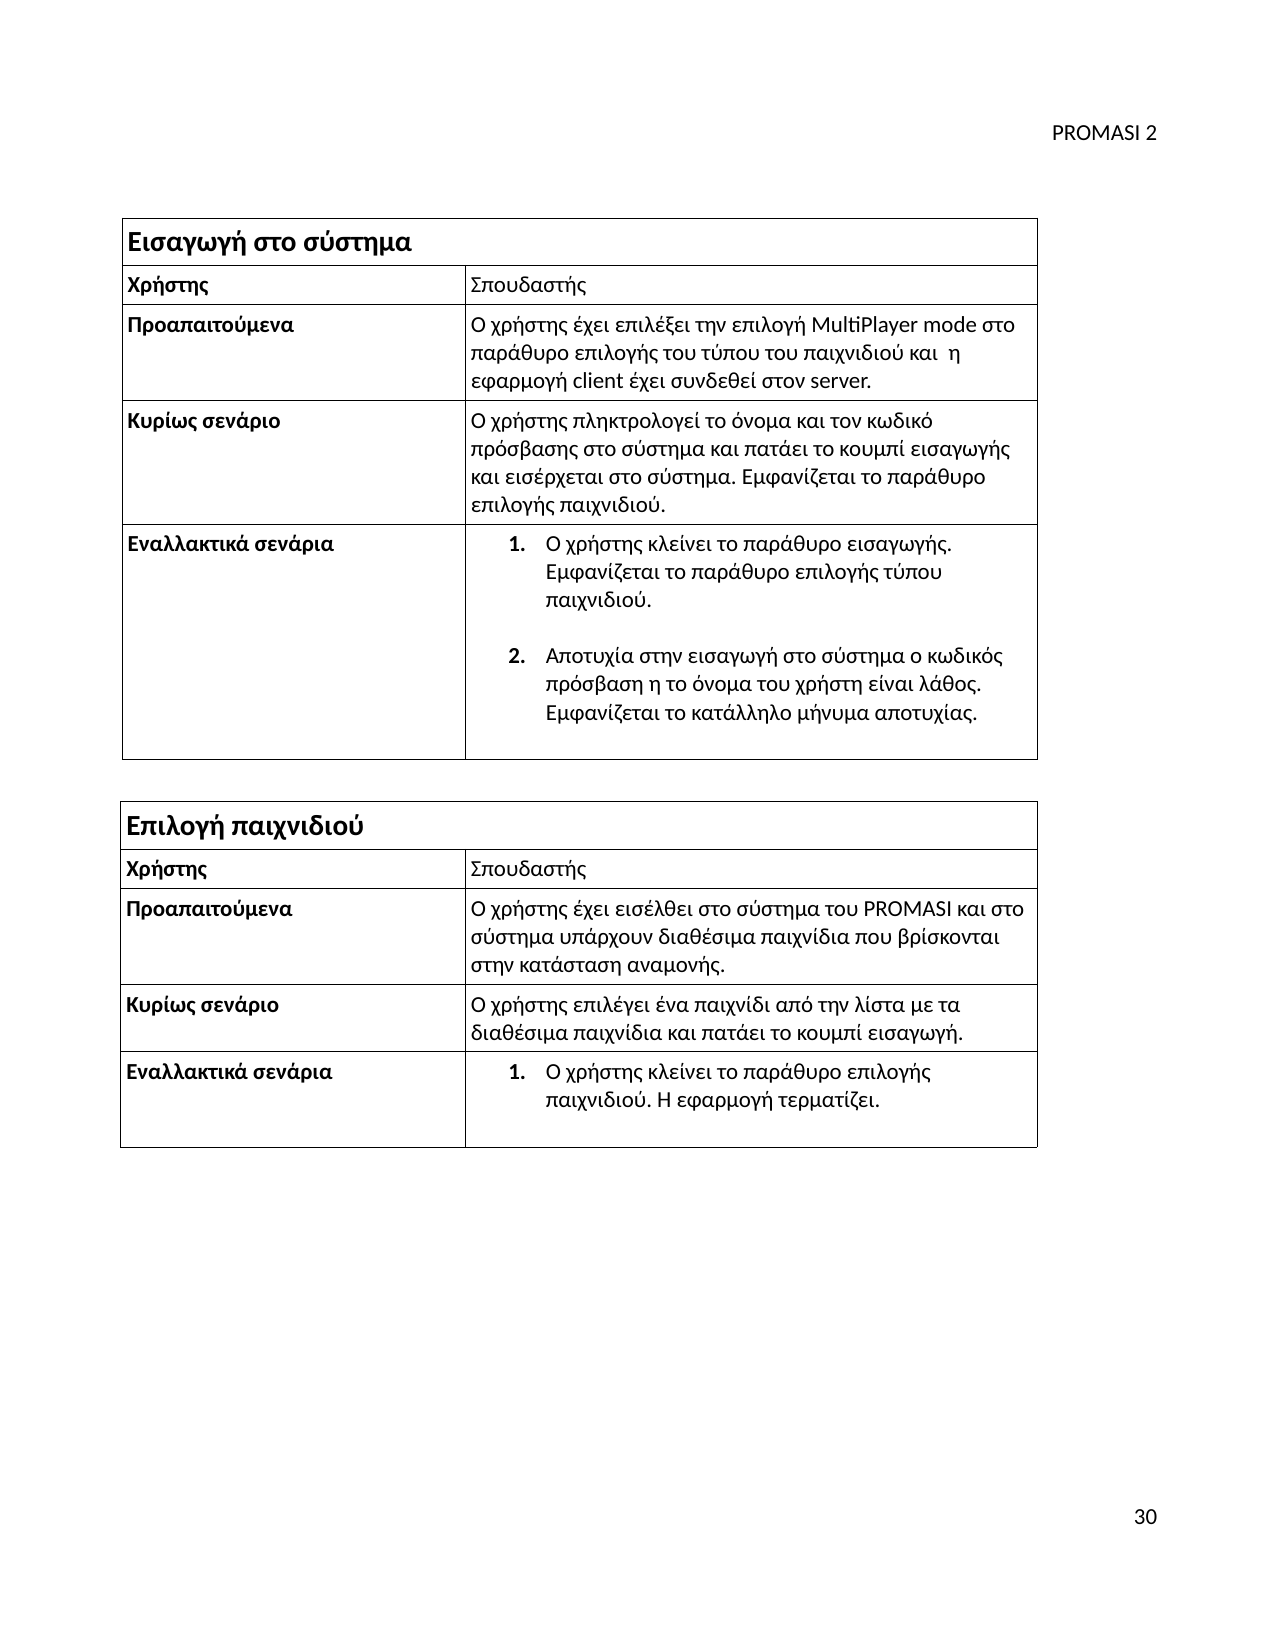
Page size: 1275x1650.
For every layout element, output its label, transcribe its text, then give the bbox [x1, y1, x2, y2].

table_cell Κυρίως σενάριο [123, 401, 465, 524]
table_cell Προαπαιτούμενα [123, 305, 465, 400]
table_cell Κυρίως σενάριο [121, 985, 465, 1051]
table_cell Εναλλακτικά σενάρια [123, 525, 465, 759]
table_cell Εναλλακτικά σενάρια [121, 1052, 465, 1147]
table_cell Ο χρήστης έχει επιλέξει την επιλογή MultiPlayer mode στο παράθυρο επιλογής του τύπου του παιχνιδιού και η εφαρμογή client έχει συνδεθεί στον server. [466, 305, 1037, 400]
table_cell Ο χρήστης επιλέγει ένα παιχνίδι από την λίστα με τα διαθέσιμα παιχνίδια και πατάει το κουμπί εισαγωγή. [466, 985, 1037, 1051]
table_header Εισαγωγή στο σύστημα [123, 219, 1037, 265]
table_cell Ο χρήστης έχει εισέλθει στο σύστημα του PROMASI και στο σύστημα υπάρχουν διαθέσιμα παιχνίδια που βρίσκονται στην κατάσταση αναμονής. [466, 889, 1037, 984]
table_header Επιλογή παιχνιδιού [121, 802, 1037, 849]
table_cell Χρήστης [123, 266, 465, 304]
table_cell Σπουδαστής [466, 266, 1037, 304]
table_cell Προαπαιτούμενα [121, 889, 465, 984]
table_cell Ο χρήστης κλείνει το παράθυρο επιλογής παιχνιδιού. Η εφαρμογή τερματίζει. [466, 1052, 1037, 1147]
table_cell Σπουδαστής [466, 850, 1037, 888]
table_cell Χρήστης [121, 850, 465, 888]
table_cell Ο χρήστης κλείνει το παράθυρο εισαγωγής. Εμφανίζεται το παράθυρο επιλογής τύπου παιχνιδιού. Αποτυχία στην εισαγωγή στο σύστημα ο κωδικός πρόσβαση η το όνομα του χρήστη είναι λάθος. Εμφανίζεται το κατάλληλο μήνυμα αποτυχίας. [466, 525, 1037, 759]
table_cell Ο χρήστης πληκτρολογεί το όνομα και τον κωδικό πρόσβασης στο σύστημα και πατάει το κουμπί εισαγωγής και εισέρχεται στο σύστημα. Εμφανίζεται το παράθυρο επιλογής παιχνιδιού. [466, 401, 1037, 524]
